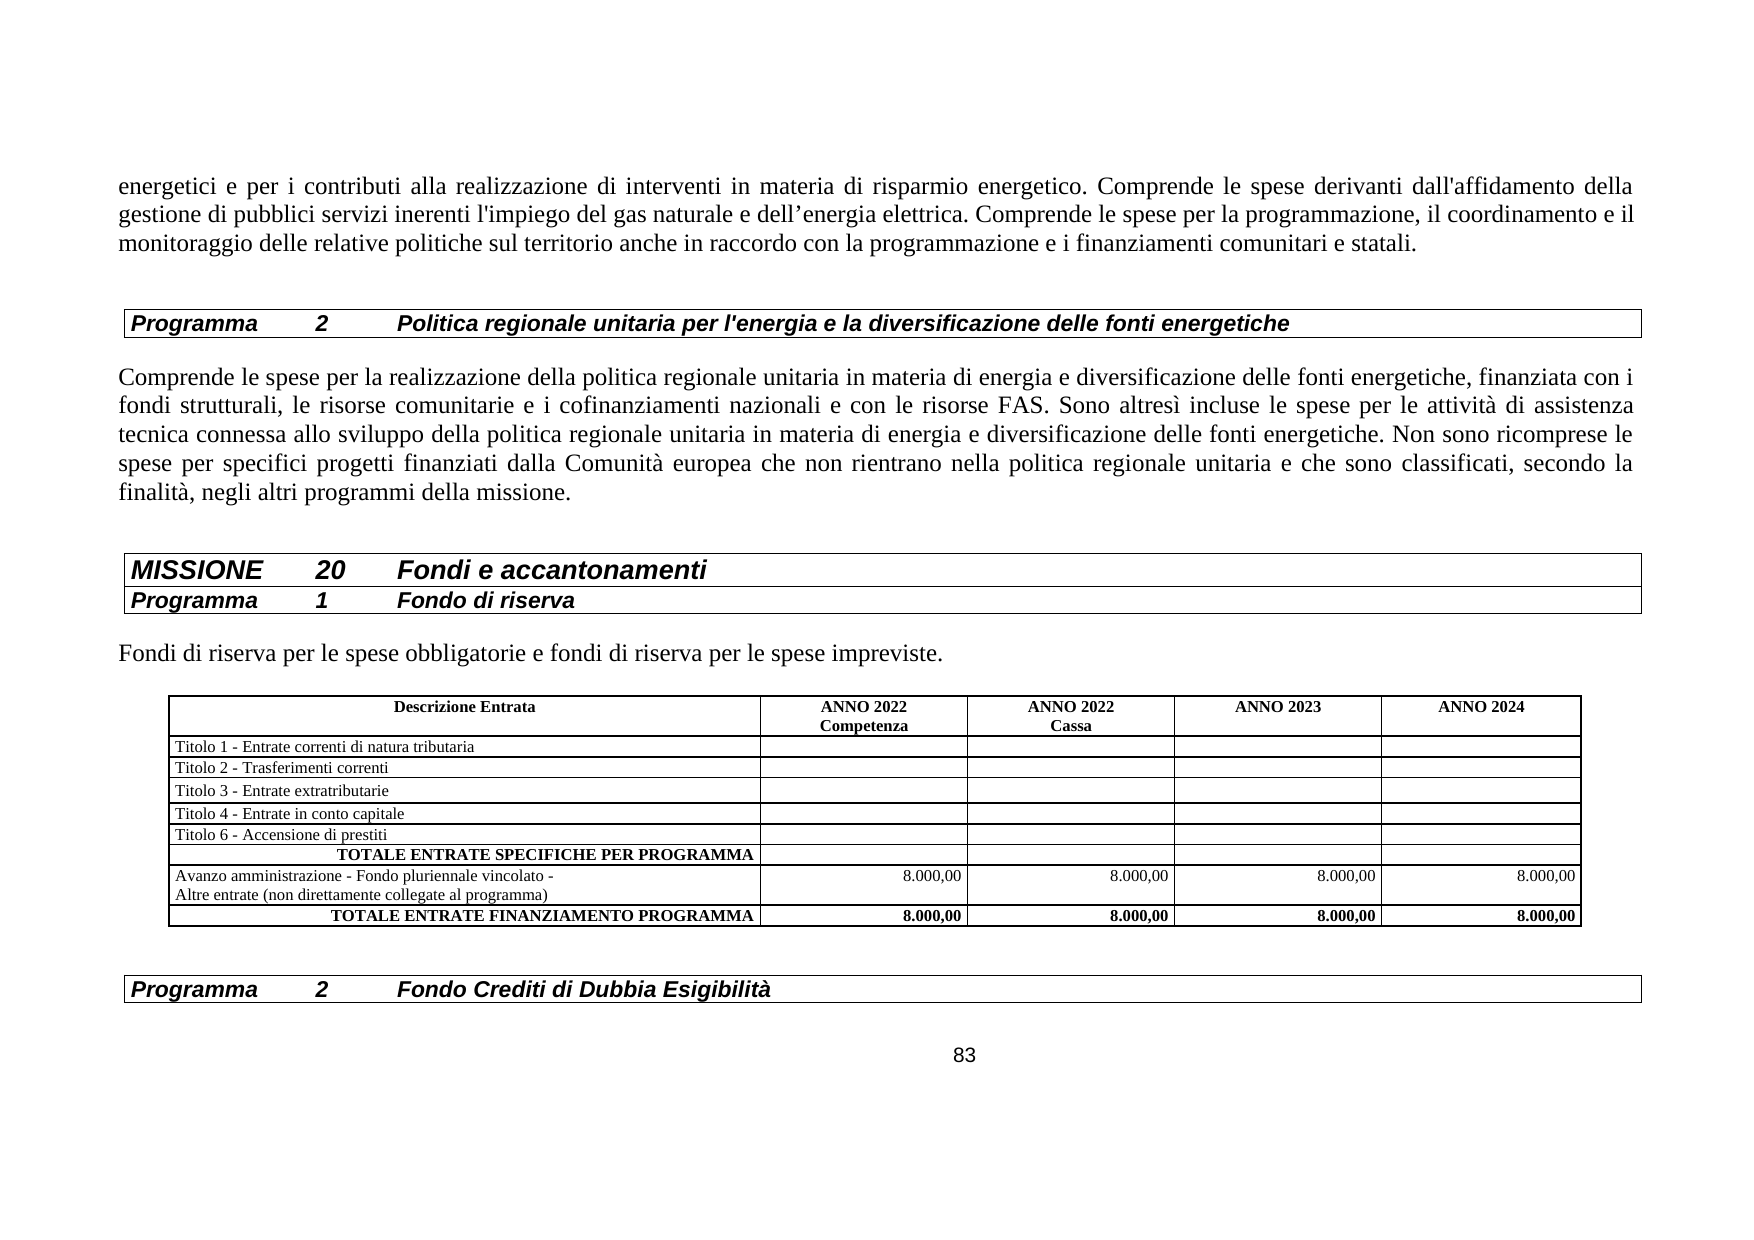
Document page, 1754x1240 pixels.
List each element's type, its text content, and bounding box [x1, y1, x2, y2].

table_header ANNO 2024 [1382, 697, 1580, 735]
table_cell [1175, 804, 1381, 823]
table_cell Titolo 2 - Trasferimenti correnti [170, 758, 760, 777]
table_cell [761, 737, 967, 756]
table_header Programma [125, 976, 309, 1002]
table_cell [968, 778, 1174, 802]
table_cell [1382, 804, 1580, 823]
table_header ANNO 2022 Competenza [761, 697, 967, 735]
table_cell 8.000,00 [968, 866, 1174, 904]
table_cell 8.000,00 [1382, 906, 1580, 925]
table_cell 8.000,00 [1175, 866, 1381, 904]
table_header ANNO 2022 Cassa [968, 697, 1174, 735]
table_cell [761, 778, 967, 802]
table_cell [1382, 825, 1580, 844]
table_cell [1382, 778, 1580, 802]
table_cell [1175, 825, 1381, 844]
table_header MISSIONE [125, 554, 309, 586]
table_cell Programma [125, 587, 309, 613]
table_header Fondi e accantonamenti [391, 554, 1641, 586]
table_cell [1175, 737, 1381, 756]
table_header 20 [309, 554, 391, 586]
text Comprende le spese per la realizzazione della politica regionale unitaria in materia di energia e diversificazione delle fonti energetiche, finanziata con i fondi strutturali, le risorse comunitarie e i cofinanziamenti nazionali e con le risorse FAS. Sono altresì incluse le spese per le attività di assistenza tecnica connessa allo sviluppo della politica regionale unitaria in materia di energia e diversificazione delle fonti energetiche. Non sono ricomprese le spese per specifici progetti finanziati dalla Comunità europea che non rientrano nella politica regionale unitaria e che sono classificati, secondo la finalità, negli altri programmi della missione. [118, 362, 1636, 505]
table_cell Titolo 3 - Entrate extratributarie [170, 778, 760, 802]
table_cell Avanzo amministrazione - Fondo pluriennale vincolato - Altre entrate (non direttamente collegate al programma) [170, 866, 760, 904]
table_cell [761, 825, 967, 844]
table_cell [1175, 845, 1381, 864]
table_cell [968, 737, 1174, 756]
table_cell Fondo di riserva [391, 587, 1641, 613]
table_cell Titolo 1 - Entrate correnti di natura tributaria [170, 737, 760, 756]
table_cell 8.000,00 [968, 906, 1174, 925]
table_cell [1175, 758, 1381, 777]
text energetici e per i contributi alla realizzazione di interventi in materia di risparmio energetico. Comprende le spese derivanti dall'affidamento della gestione di pubblici servizi inerenti l'impiego del gas naturale e dell’energia elettrica. Comprende le spese per la programmazione, il coordinamento e il monitoraggio delle relative politiche sul territorio anche in raccordo con la programmazione e i finanziamenti comunitari e statali. [118, 171, 1636, 257]
table_cell TOTALE ENTRATE FINANZIAMENTO PROGRAMMA [170, 906, 760, 925]
table_cell [1382, 758, 1580, 777]
table_cell [761, 804, 967, 823]
table_header 2 [309, 310, 391, 337]
table_cell [761, 845, 967, 864]
table_cell TOTALE ENTRATE SPECIFICHE PER PROGRAMMA [170, 845, 760, 864]
table_cell [1175, 778, 1381, 802]
table_cell [1382, 737, 1580, 756]
table_cell 8.000,00 [1382, 866, 1580, 904]
table_cell 8.000,00 [1175, 906, 1381, 925]
table_header 2 [309, 976, 391, 1002]
table_cell [968, 758, 1174, 777]
table_cell [968, 825, 1174, 844]
table_cell 8.000,00 [761, 906, 967, 925]
table_cell Titolo 4 - Entrate in conto capitale [170, 804, 760, 823]
text Fondi di riserva per le spese obbligatorie e fondi di riserva per le spese impreviste. [118, 638, 1636, 667]
table_cell 1 [309, 587, 391, 613]
table_header Fondo Crediti di Dubbia Esigibilità [391, 976, 1641, 1002]
table_header ANNO 2023 [1175, 697, 1381, 735]
table_cell Titolo 6 - Accensione di prestiti [170, 825, 760, 844]
table_header Politica regionale unitaria per l'energia e la diversificazione delle fonti energetiche [391, 310, 1641, 337]
table_cell [1382, 845, 1580, 864]
table_cell [968, 804, 1174, 823]
table_cell 8.000,00 [761, 866, 967, 904]
table_header Descrizione Entrata [170, 697, 760, 735]
table_header Programma [125, 310, 309, 337]
table_cell [968, 845, 1174, 864]
table_cell [761, 758, 967, 777]
